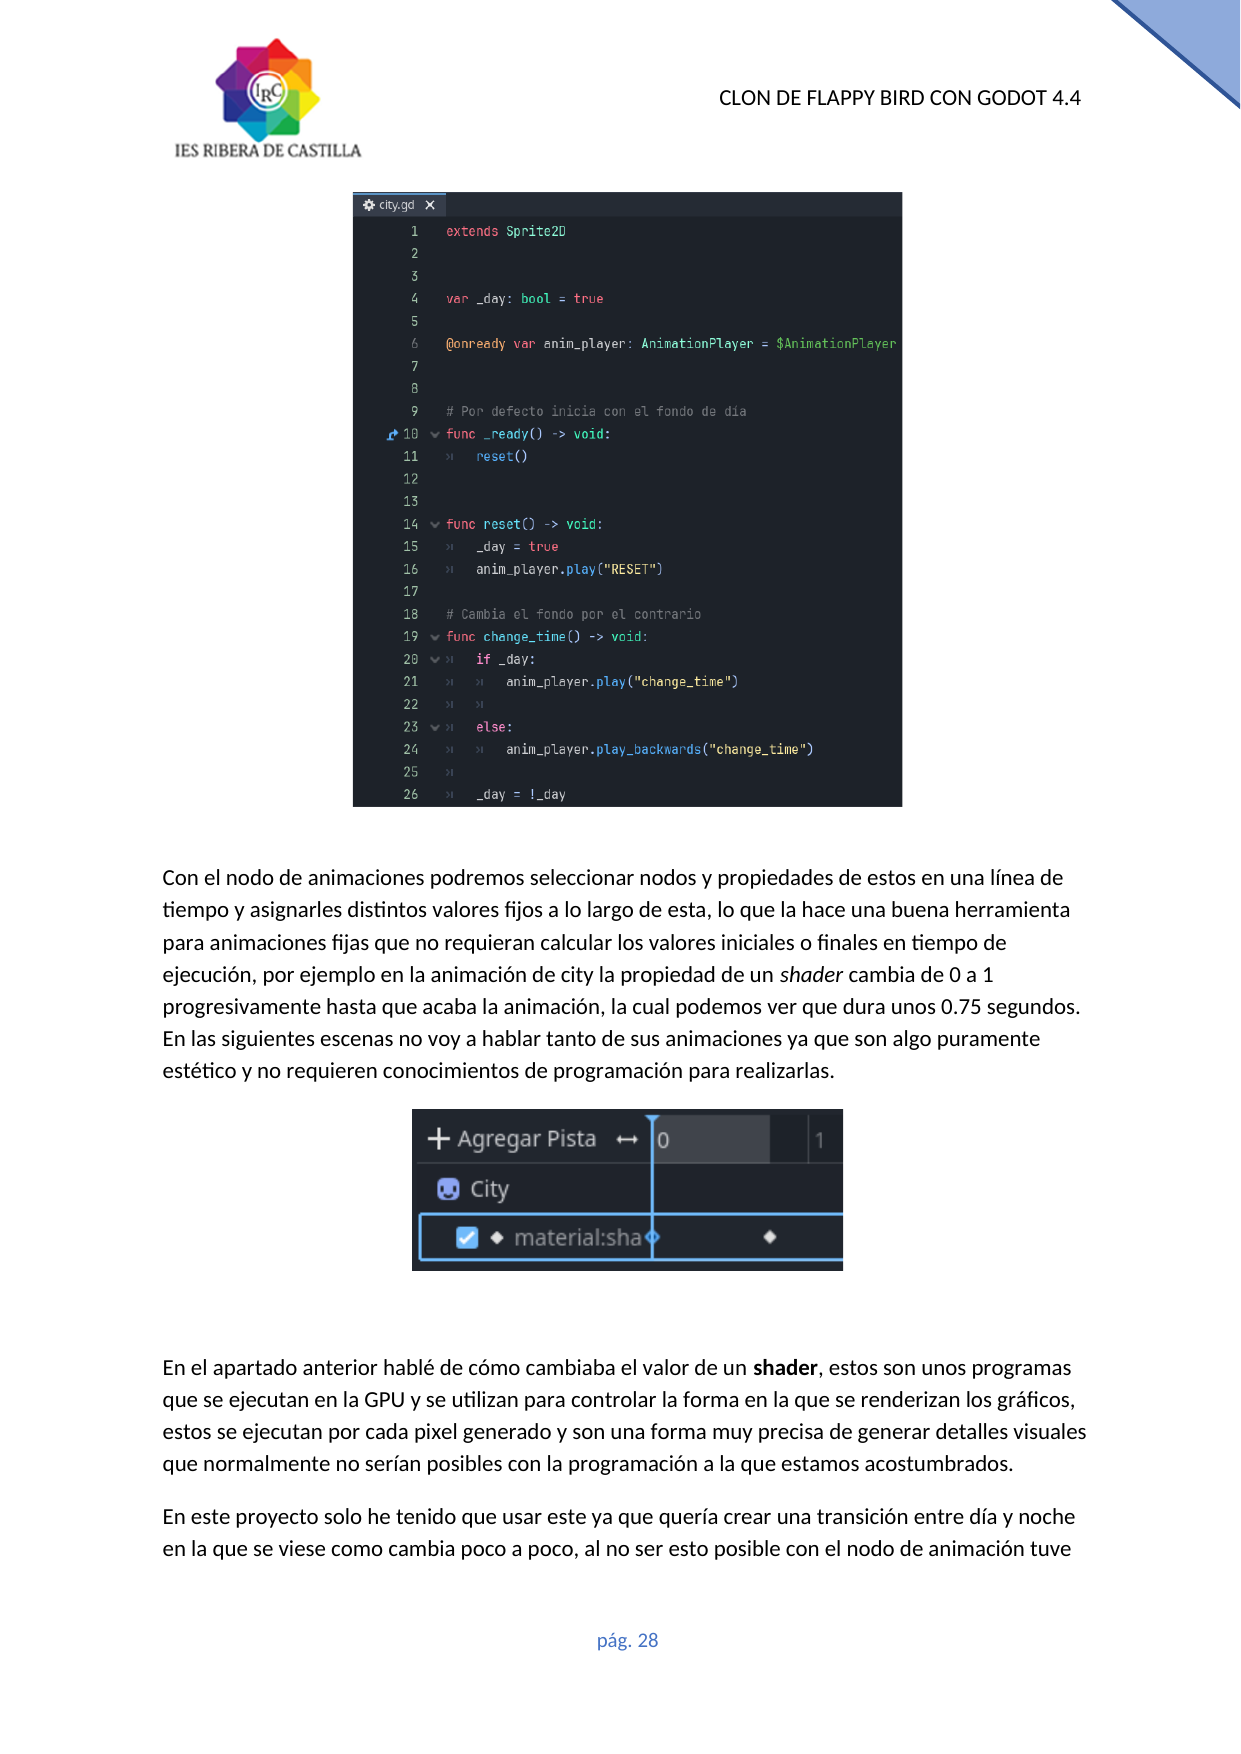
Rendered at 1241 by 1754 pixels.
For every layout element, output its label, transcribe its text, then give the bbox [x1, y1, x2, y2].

text Con el nodo de animaciones podremos seleccionar nodos y propiedades de estos en una línea de tiempo y asignarles distintos valores fijos a lo largo de esta, lo que la hace una buena herramienta para animaciones fijas que no requieran calcular los valores iniciales o finales en tiempo de ejecución, por ejemplo en la animación de city la propiedad de un shader cambia de 0 a 1 progresivamente hasta que acaba la animación, la cual podemos ver que dura unos 0.75 segundos. En las siguientes escenas no voy a hablar tanto de sus animaciones ya que son algo puramente estético y no requieren conocimientos de programación para realizarlas. [162, 863, 1093, 1084]
picture [352, 192, 903, 807]
text En el apartado anterior hablé de cómo cambiaba el valor de un shader, estos son unos programas que se ejecutan en la GPU y se utilizan para controlar la forma en la que se renderizan los gráficos, estos se ejecutan por cada pixel generado y son una forma muy precisa de generar detalles visuales que normalmente no serían posibles con la programación a la que estamos acostumbrados. [162, 1353, 1093, 1477]
picture [173, 29, 366, 164]
text En este proyecto solo he tenido que usar este ya que quería crear una transición entre día y noche en la que se viese como cambia poco a poco, al no ser esto posible con el nodo de animación tuve [162, 1502, 1093, 1562]
picture [412, 1109, 844, 1271]
